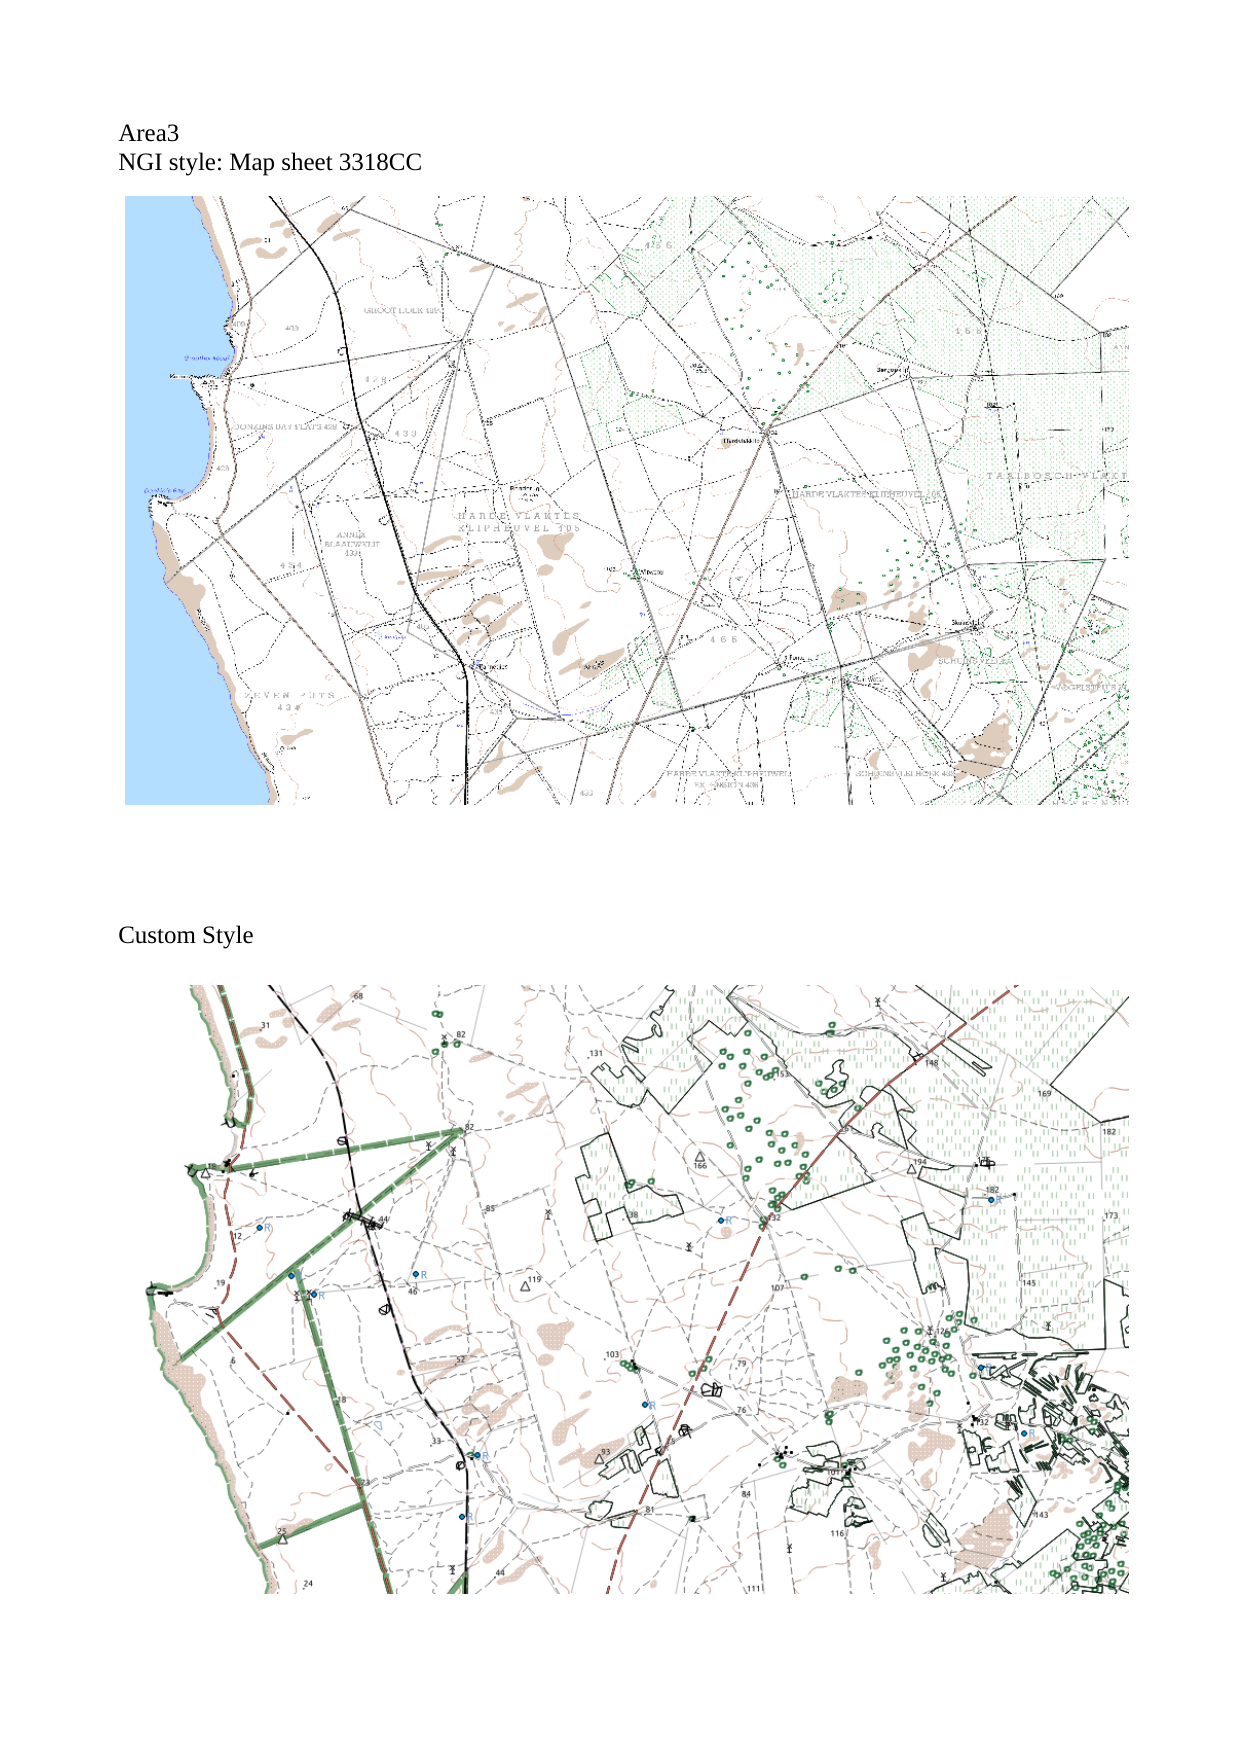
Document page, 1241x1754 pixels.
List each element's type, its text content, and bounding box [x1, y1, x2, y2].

text Custom Style [118, 920, 1122, 949]
text Area3 [118, 118, 1122, 147]
picture [125, 196, 1129, 805]
picture [125, 985, 1129, 1594]
text NGI style: Map sheet 3318CC [118, 147, 1122, 176]
